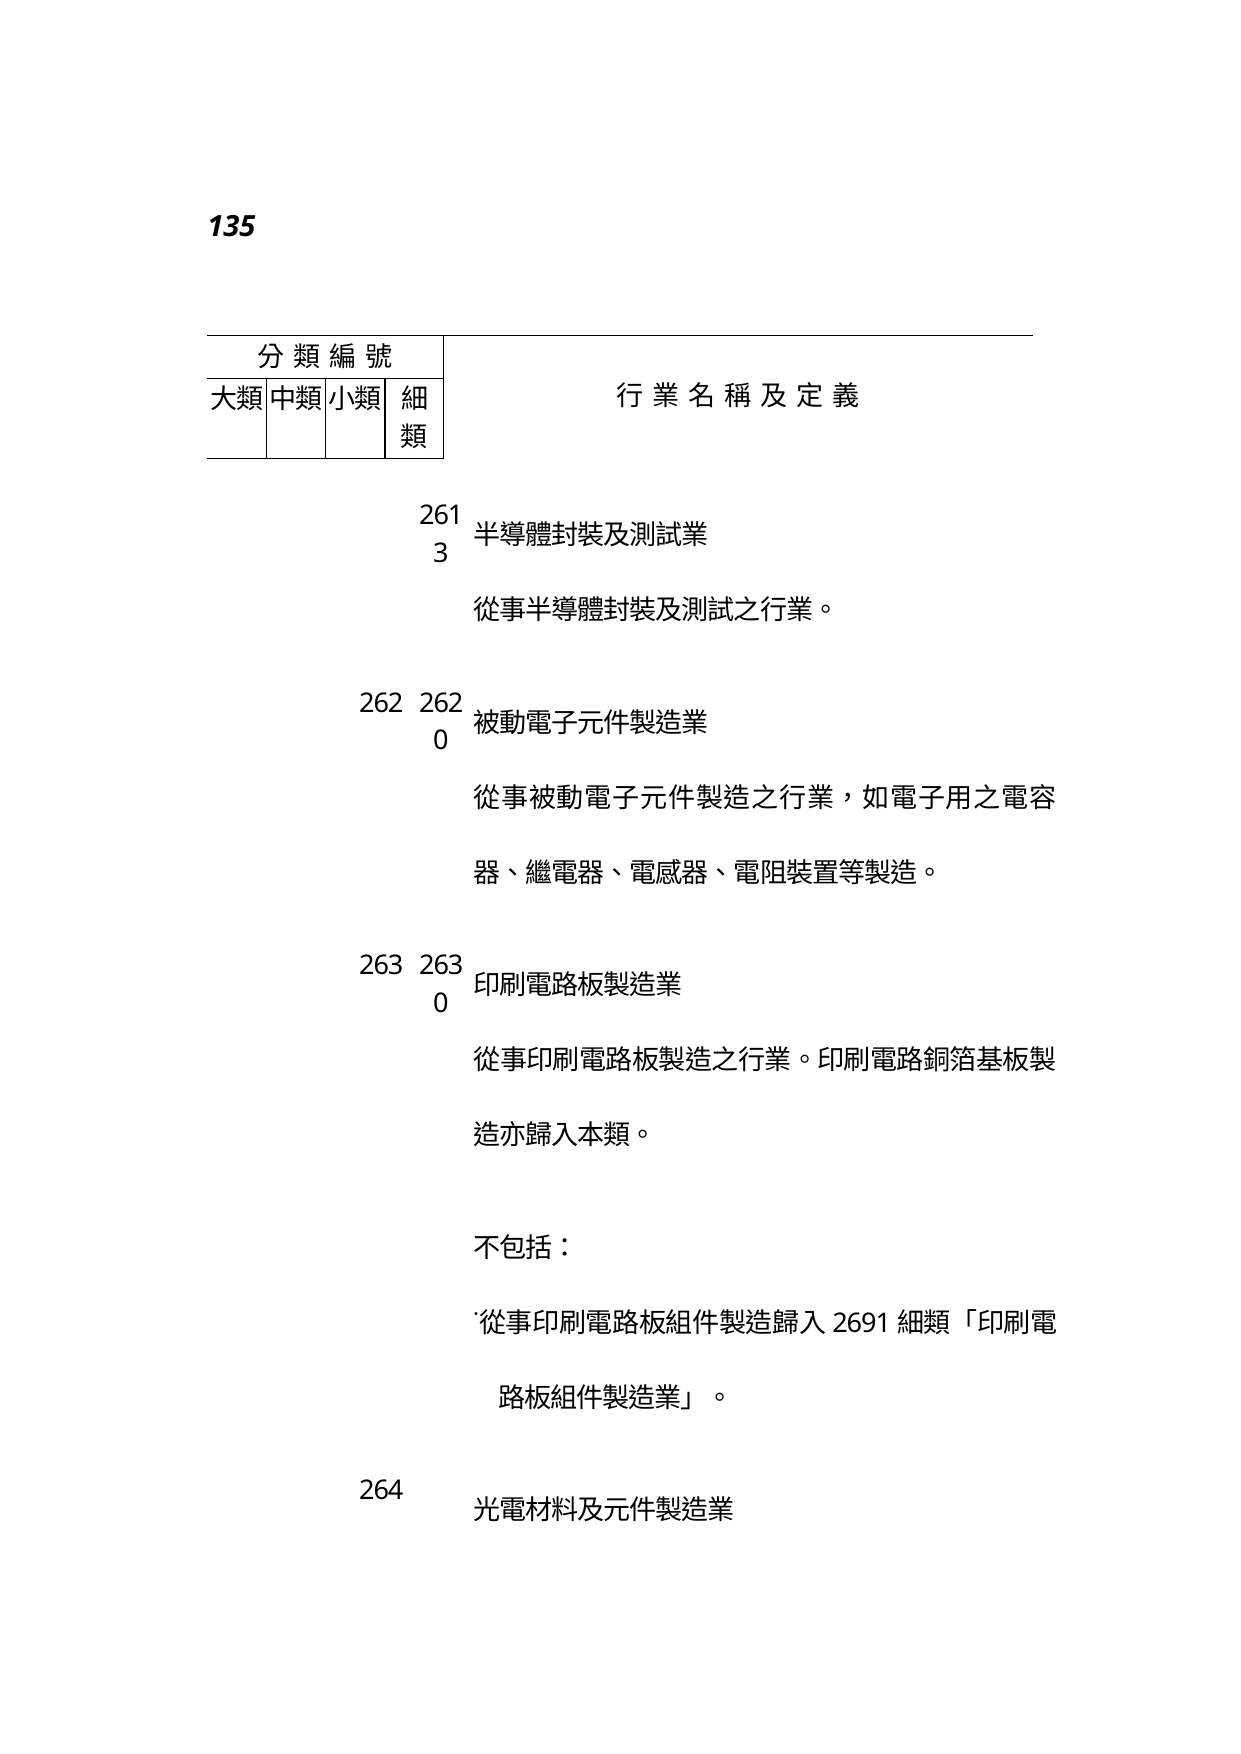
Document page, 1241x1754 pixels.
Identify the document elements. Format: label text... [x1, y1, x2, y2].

table_cell 2620 [412, 683, 470, 945]
table_cell 細類 [386, 379, 443, 458]
table_cell [351, 459, 412, 495]
table_cell 小類 [326, 379, 384, 458]
table_cell [233, 1470, 292, 1545]
table_cell 264 [351, 1470, 412, 1545]
table_cell 被動電子元件製造業 從事被動電子元件製造之行業，如電子用之電容器、繼電器、電感器、電阻裝置等製造。 [470, 683, 1060, 945]
table_cell [293, 459, 351, 495]
table_cell [470, 458, 1060, 495]
table_cell [233, 459, 292, 495]
table_cell [1033, 378, 1060, 458]
table_cell [207, 945, 233, 1470]
table_cell [207, 459, 233, 495]
table_header 分 類 編 號 [207, 336, 443, 378]
table_cell 大類 [207, 379, 266, 458]
table_cell [293, 945, 351, 1470]
table_cell [293, 1470, 351, 1545]
table_header [1033, 335, 1060, 378]
table_cell [293, 683, 351, 945]
table_cell [233, 495, 292, 683]
table_cell [233, 683, 292, 945]
table_cell 263 [351, 945, 412, 1470]
table_cell [207, 1470, 233, 1545]
table_cell [233, 945, 292, 1470]
table_cell 2630 [412, 945, 470, 1470]
table_cell 262 [351, 683, 412, 945]
table_cell 中類 [267, 379, 325, 458]
table_header 行 業 名 稱 及 定 義 [444, 336, 1032, 458]
table_cell [351, 495, 412, 683]
table_cell [207, 683, 233, 945]
table_cell [293, 495, 351, 683]
table_cell 半導體封裝及測試業 從事半導體封裝及測試之行業。 [470, 495, 1060, 683]
table_cell 印刷電路板製造業 從事印刷電路板製造之行業。印刷電路銅箔基板製造亦歸入本類。 不包括： ˙從事印刷電路板組件製造歸入2691細類「印刷電路板組件製造業」。 [470, 945, 1060, 1470]
table_cell [207, 495, 233, 683]
table_cell [412, 458, 470, 495]
table_cell 2613 [412, 495, 470, 683]
table_cell 光電材料及元件製造業 [470, 1470, 1060, 1545]
table_cell [412, 1470, 470, 1545]
